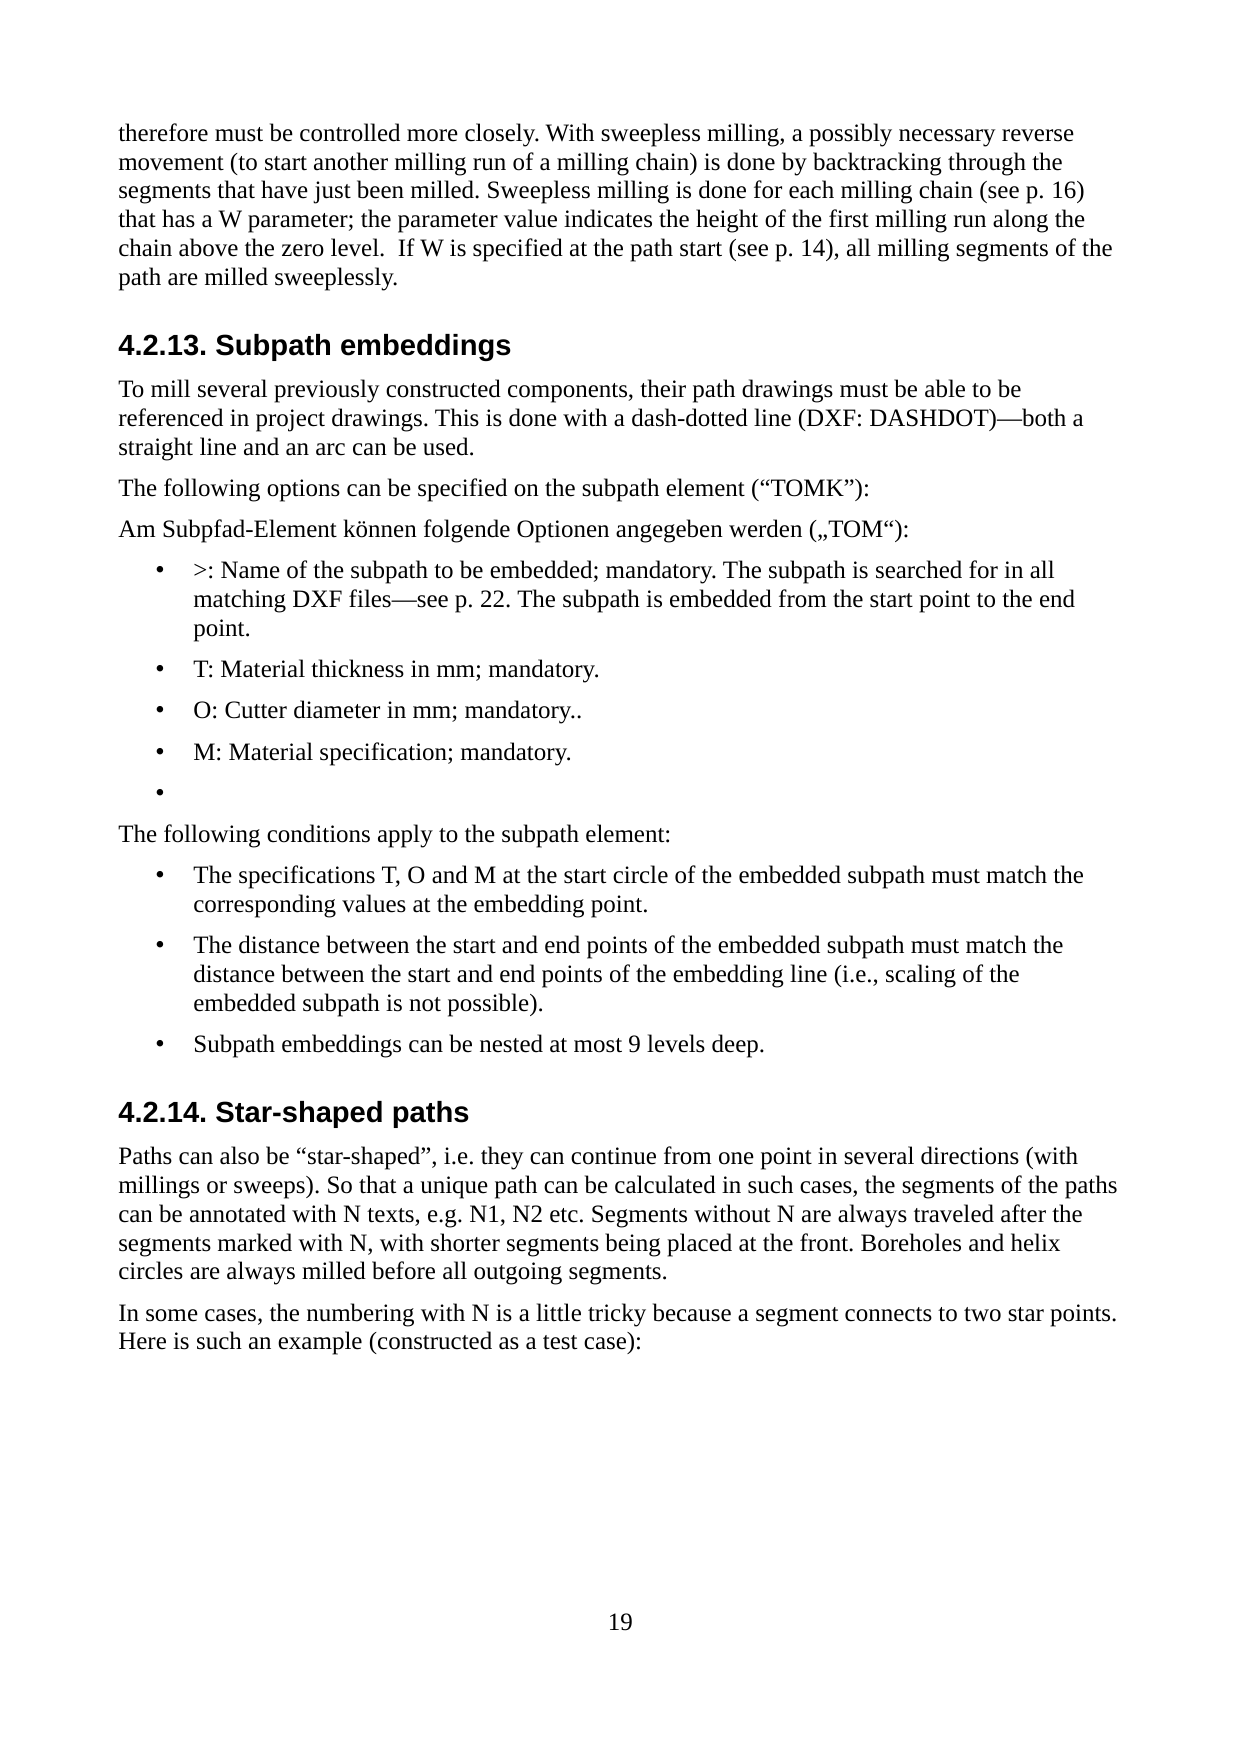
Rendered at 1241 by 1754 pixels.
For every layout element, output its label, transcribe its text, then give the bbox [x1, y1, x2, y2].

list M: Material specification; mandatory. [156, 737, 1122, 765]
list The specifications T, O and M at the start circle of the embedded subpath must match the corresponding values at the embedding point. [156, 860, 1122, 918]
text The following options can be specified on the subpath element (“TOMK”): [118, 473, 1122, 502]
text Am Subpfad-Element können folgende Optionen angegeben werden („TOM“): [118, 514, 1122, 543]
text The following conditions apply to the subpath element: [118, 819, 1122, 848]
text In some cases, the numbering with N is a little tricky because a segment connects to two star points. Here is such an example (constructed as a test case): [118, 1298, 1122, 1355]
list Subpath embeddings can be nested at most 9 levels deep. [156, 1029, 1122, 1058]
list >: Name of the subpath to be embedded; mandatory. The subpath is searched for in all matching DXF files—see p. 22. The subpath is embedded from the start point to the end point. [156, 555, 1122, 642]
subtitle 4.2.14. Star-shaped paths [118, 1095, 1122, 1129]
text Paths can also be “star-shaped”, i.e. they can continue from one point in several directions (with millings or sweeps). So that a unique path can be calculated in such cases, the segments of the paths can be annotated with N texts, e.g. N1, N2 etc. Segments without N are always traveled after the segments marked with N, with shorter segments being placed at the front. Boreholes and helix circles are always milled before all outgoing segments. [118, 1141, 1122, 1285]
list T: Material thickness in mm; mandatory. [156, 654, 1122, 683]
list O: Cutter diameter in mm; mandatory.. [156, 695, 1122, 724]
text therefore must be controlled more closely. With sweepless milling, a possibly necessary reverse movement (to start another milling run of a milling chain) is done by backtracking through the segments that have just been milled. Sweepless milling is done for each milling chain (see p. 16) that has a W parameter; the parameter value indicates the height of the first milling run along the chain above the zero level. If W is specified at the path start (see p. 14), all milling segments of the path are milled sweeplessly. [118, 118, 1122, 291]
list The distance between the start and end points of the embedded subpath must match the distance between the start and end points of the embedding line (i.e., scaling of the embedded subpath is not possible). [156, 930, 1122, 1017]
text To mill several previously constructed components, their path drawings must be able to be referenced in project drawings. This is done with a dash-dotted line (DXF: DASHDOT)—both a straight line and an arc can be used. [118, 374, 1122, 460]
subtitle 4.2.13. Subpath embeddings [118, 328, 1122, 362]
